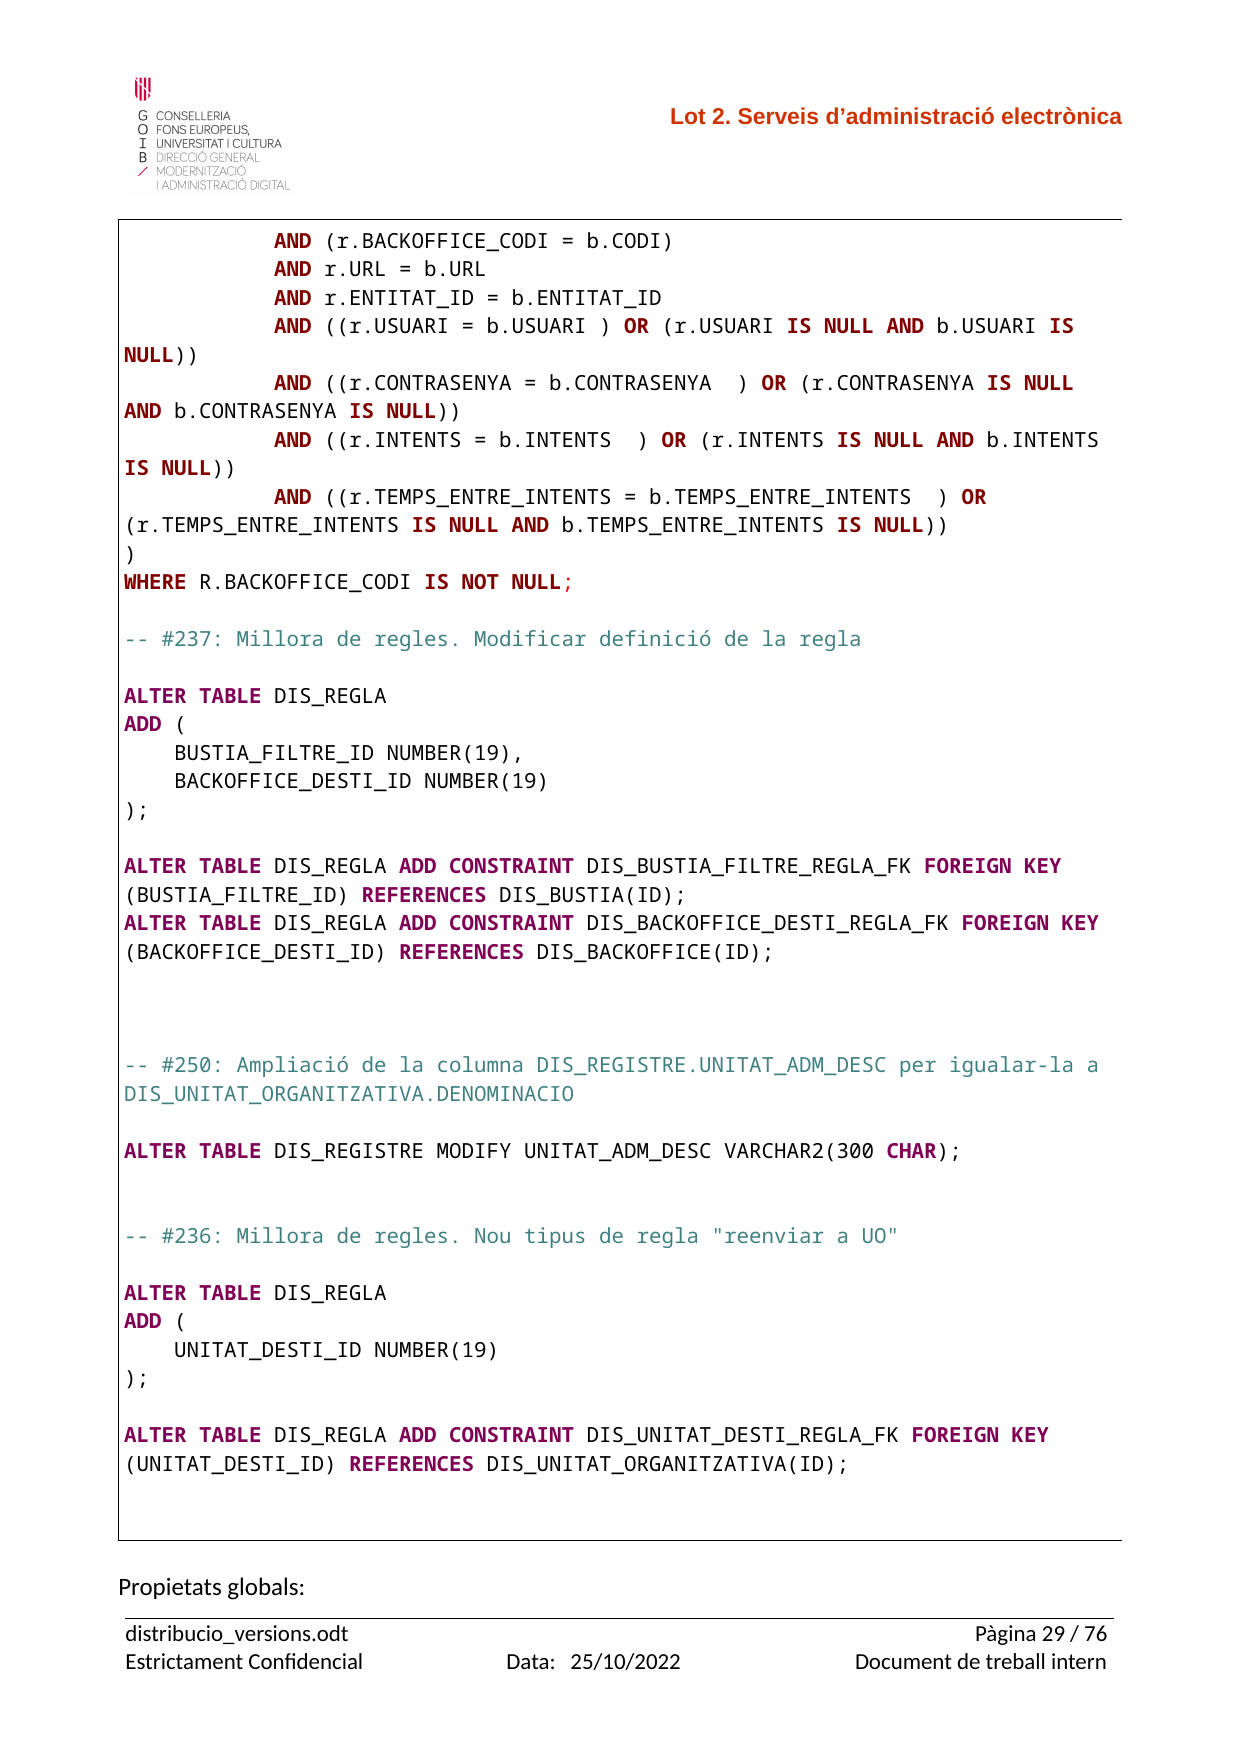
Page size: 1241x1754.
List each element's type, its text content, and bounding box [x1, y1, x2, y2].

table_header AND (r.BACKOFFICE_CODI = b.CODI) AND r.URL = b.URL AND r.ENTITAT_ID = b.ENTITAT_ID AND ((r.USUARI = b.USUARI ) OR (r.USUARI IS NULL AND b.USUARI IS NULL)) AND ((r.CONTRASENYA = b.CONTRASENYA ) OR (r.CONTRASENYA IS NULL AND b.CONTRASENYA IS NULL)) AND ((r.INTENTS = b.INTENTS ) OR (r.INTENTS IS NULL AND b.INTENTS IS NULL)) AND ((r.TEMPS_ENTRE_INTENTS = b.TEMPS_ENTRE_INTENTS ) OR (r.TEMPS_ENTRE_INTENTS IS NULL AND b.TEMPS_ENTRE_INTENTS IS NULL)) ) WHERE R.BACKOFFICE_CODI IS NOT NULL; -- #237: Millora de regles. Modificar definició de la regla ALTER TABLE DIS_REGLA ADD ( BUSTIA_FILTRE_ID NUMBER(19), BACKOFFICE_DESTI_ID NUMBER(19) ); ALTER TABLE DIS_REGLA ADD CONSTRAINT DIS_BUSTIA_FILTRE_REGLA_FK FOREIGN KEY (BUSTIA_FILTRE_ID) REFERENCES DIS_BUSTIA(ID); ALTER TABLE DIS_REGLA ADD CONSTRAINT DIS_BACKOFFICE_DESTI_REGLA_FK FOREIGN KEY (BACKOFFICE_DESTI_ID) REFERENCES DIS_BACKOFFICE(ID); -- #250: Ampliació de la columna DIS_REGISTRE.UNITAT_ADM_DESC per igualar-la a DIS_UNITAT_ORGANITZATIVA.DENOMINACIO ALTER TABLE DIS_REGISTRE MODIFY UNITAT_ADM_DESC VARCHAR2(300 CHAR); -- #236: Millora de regles. Nou tipus de regla "reenviar a UO" ALTER TABLE DIS_REGLA ADD ( UNITAT_DESTI_ID NUMBER(19) ); ALTER TABLE DIS_REGLA ADD CONSTRAINT DIS_UNITAT_DESTI_REGLA_FK FOREIGN KEY (UNITAT_DESTI_ID) REFERENCES DIS_UNITAT_ORGANITZATIVA(ID); [119, 220, 1122, 1540]
picture [126, 70, 299, 197]
text Propietats globals: [118, 1571, 1122, 1602]
